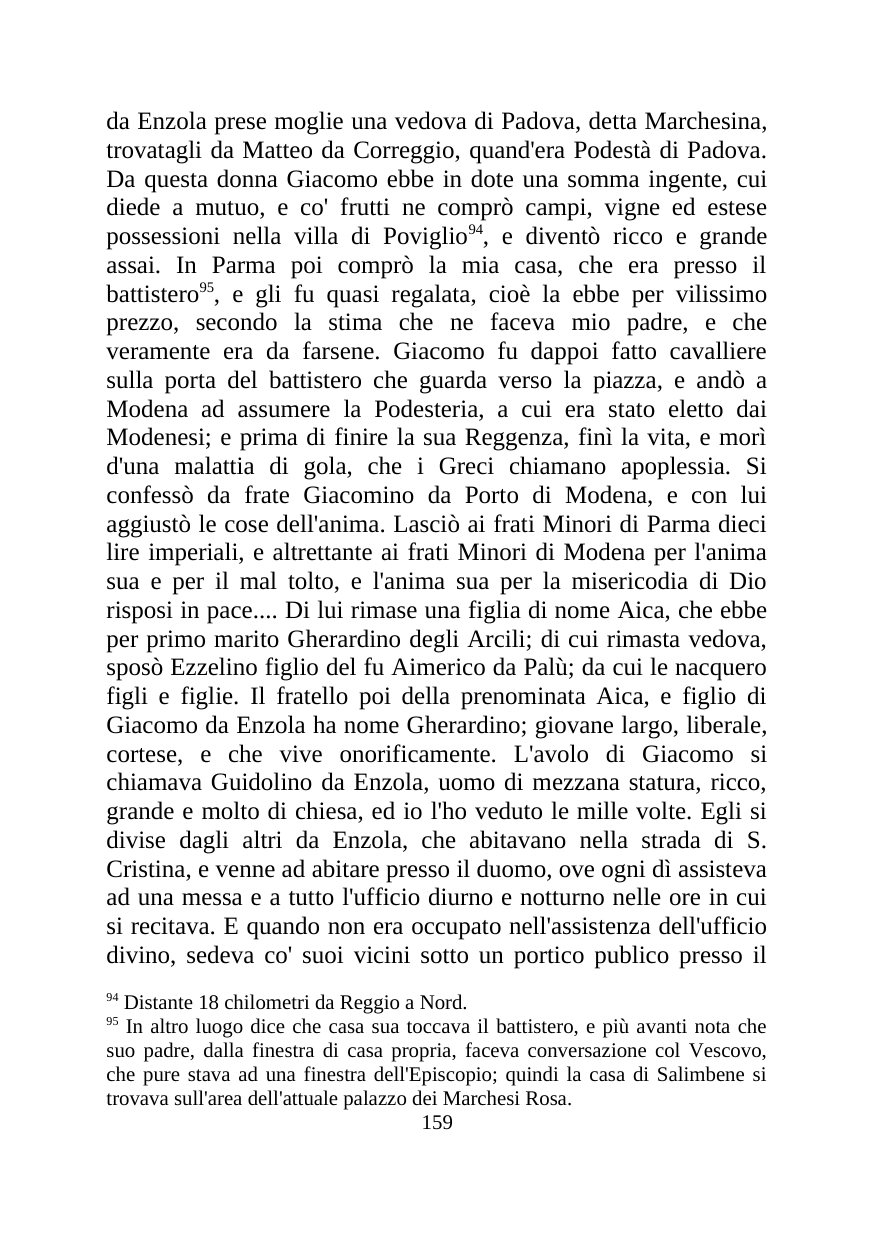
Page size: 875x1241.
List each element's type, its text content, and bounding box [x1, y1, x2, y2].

text In altro luogo dice che casa sua toccava il battistero, e più avanti nota che suo padre, dalla finestra di casa propria, faceva conversazione col Vescovo, che pure stava ad una finestra dell'Episcopio; quindi la casa di Salimbene si trovava sull'area dell'attuale palazzo dei Marchesi Rosa. [106, 1014, 768, 1110]
text da Enzola prese moglie una vedova di Padova, detta Marchesina, trovatagli da Matteo da Correggio, quand'era Podestà di Padova. Da questa donna Giacomo ebbe in dote una somma ingente, cui diede a mutuo, e co' frutti ne comprò campi, vigne ed estese possessioni nella villa di Poviglio, e diventò ricco e grande assai. In Parma poi comprò la mia casa, che era presso il battistero, e gli fu quasi regalata, cioè la ebbe per vilissimo prezzo, secondo la stima che ne faceva mio padre, e che veramente era da farsene. Giacomo fu dappoi fatto cavalliere sulla porta del battistero che guarda verso la piazza, e andò a Modena ad assumere la Podesteria, a cui era stato eletto dai Modenesi; e prima di finire la sua Reggenza, finì la vita, e morì d'una malattia di gola, che i Greci chiamano apoplessia. Si confessò da frate Giacomino da Porto di Modena, e con lui aggiustò le cose dell'anima. Lasciò ai frati Minori di Parma dieci lire imperiali, e altrettante ai frati Minori di Modena per l'anima sua e per il mal tolto, e l'anima sua per la misericodia di Dio risposi in pace.... Di lui rimase una figlia di nome Aica, che ebbe per primo marito Gherardino degli Arcili; di cui rimasta vedova, sposò Ezzelino figlio del fu Aimerico da Palù; da cui le nacquero figli e figlie. Il fratello poi della prenominata Aica, e figlio di Giacomo da Enzola ha nome Gherardino; giovane largo, liberale, cortese, e che vive onorificamente. L'avolo di Giacomo si chiamava Guidolino da Enzola, uomo di mezzana statura, ricco, grande e molto di chiesa, ed io l'ho veduto le mille volte. Egli si divise dagli altri da Enzola, che abitavano nella strada di S. Cristina, e venne ad abitare presso il duomo, ove ogni dì assisteva ad una messa e a tutto l'ufficio diurno e notturno nelle ore in cui si recitava. E quando non era occupato nell'assistenza dell'ufficio divino, sedeva co' suoi vicini sotto un portico publico presso il [106, 106, 768, 969]
text Distante 18 chilometri da Reggio a Nord. [106, 989, 768, 1014]
